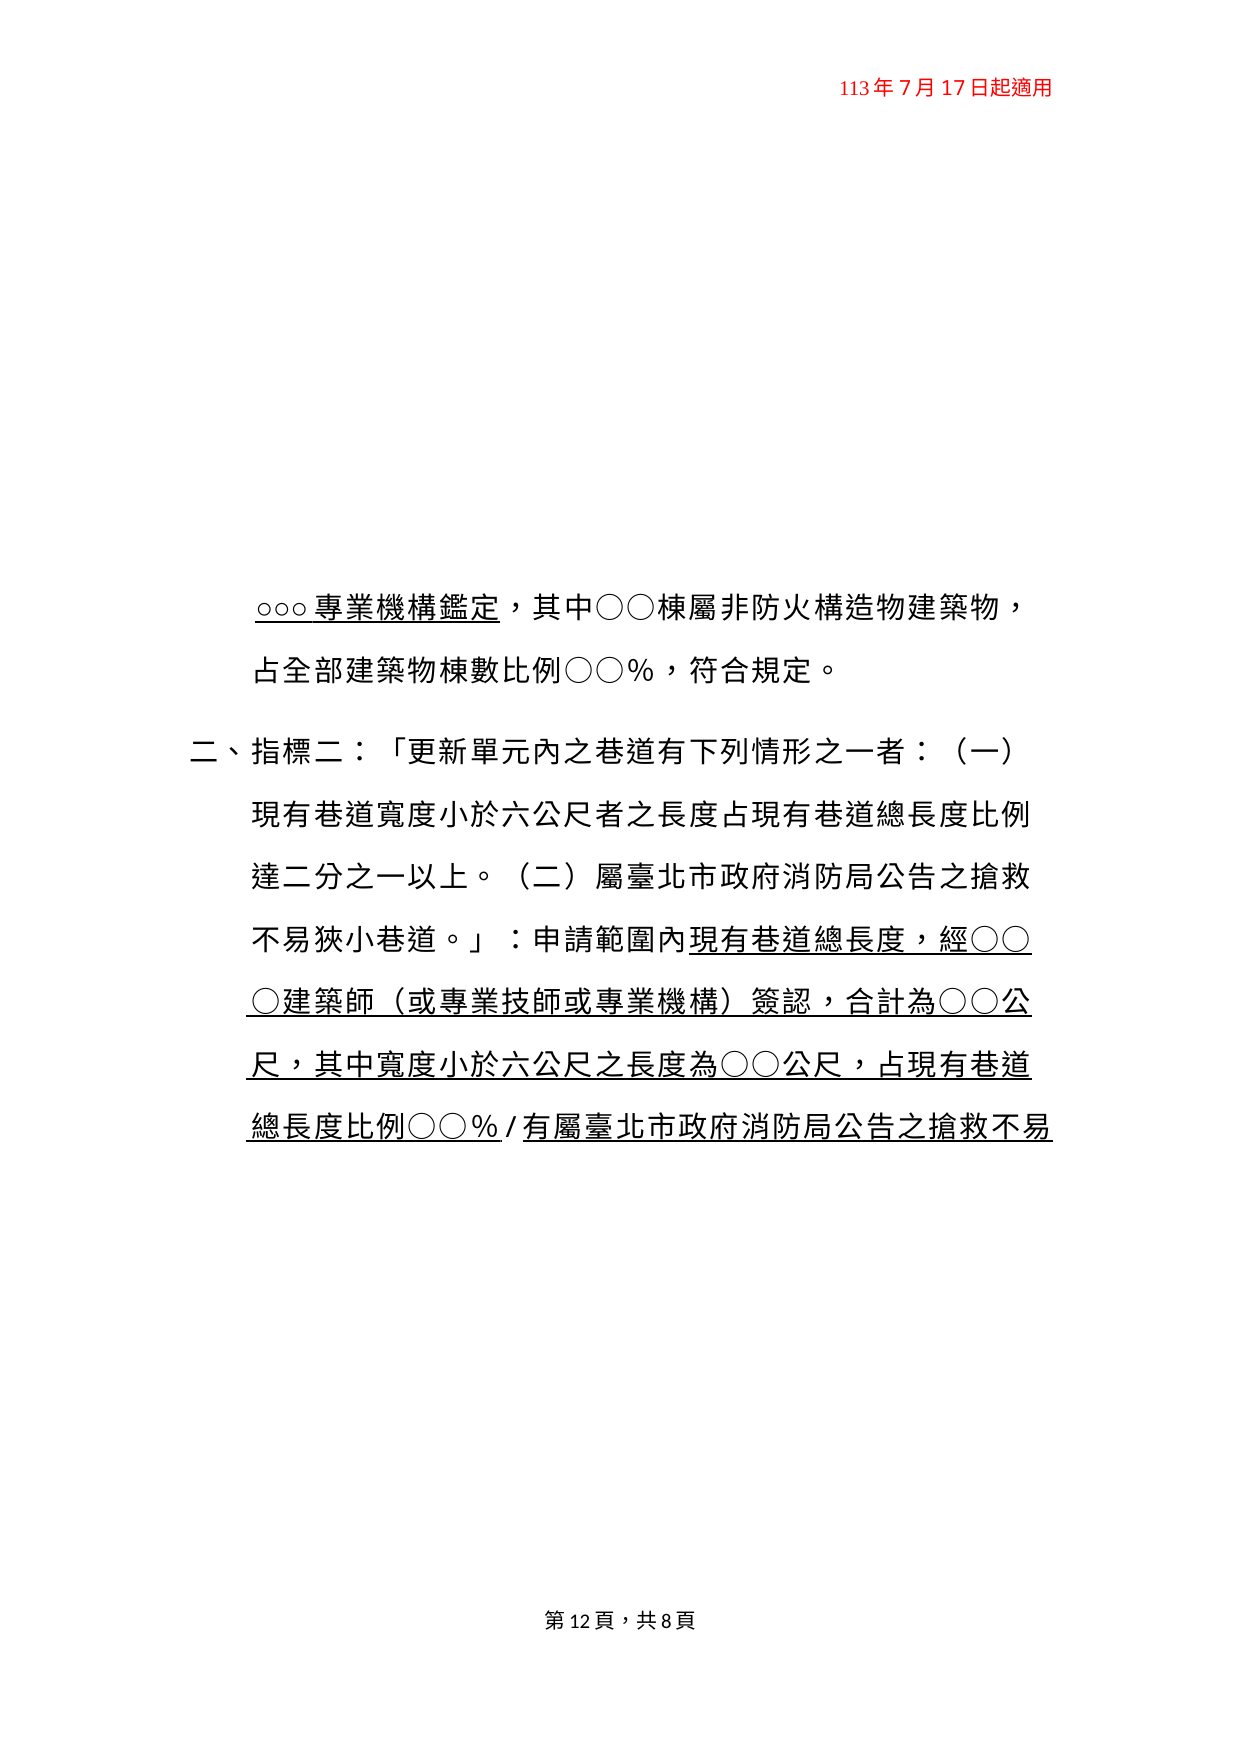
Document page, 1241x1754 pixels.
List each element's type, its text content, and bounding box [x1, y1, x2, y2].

text 二、指標二：「更新單元內之巷道有下列情形之一者：（一）現有巷道寬度小於六公尺者之長度占現有巷道總長度比例達二分之一以上。（二）屬臺北市政府消防局公告之搶救不易狹小巷道。」：申請範圍內現有巷道總長度，經○○○建築師（或專業技師或專業機構）簽認，合計為○○公尺，其中寬度小於六公尺之長度為○○公尺，占現有巷道總長度比例○○％/有屬臺北市政府消防局公告之搶救不易 [188, 708, 1052, 1146]
text ○○○專業機構鑑定，其中○○棟屬非防火構造物建築物，占全部建築物棟數比例○○％，符合規定。 [188, 564, 1052, 689]
